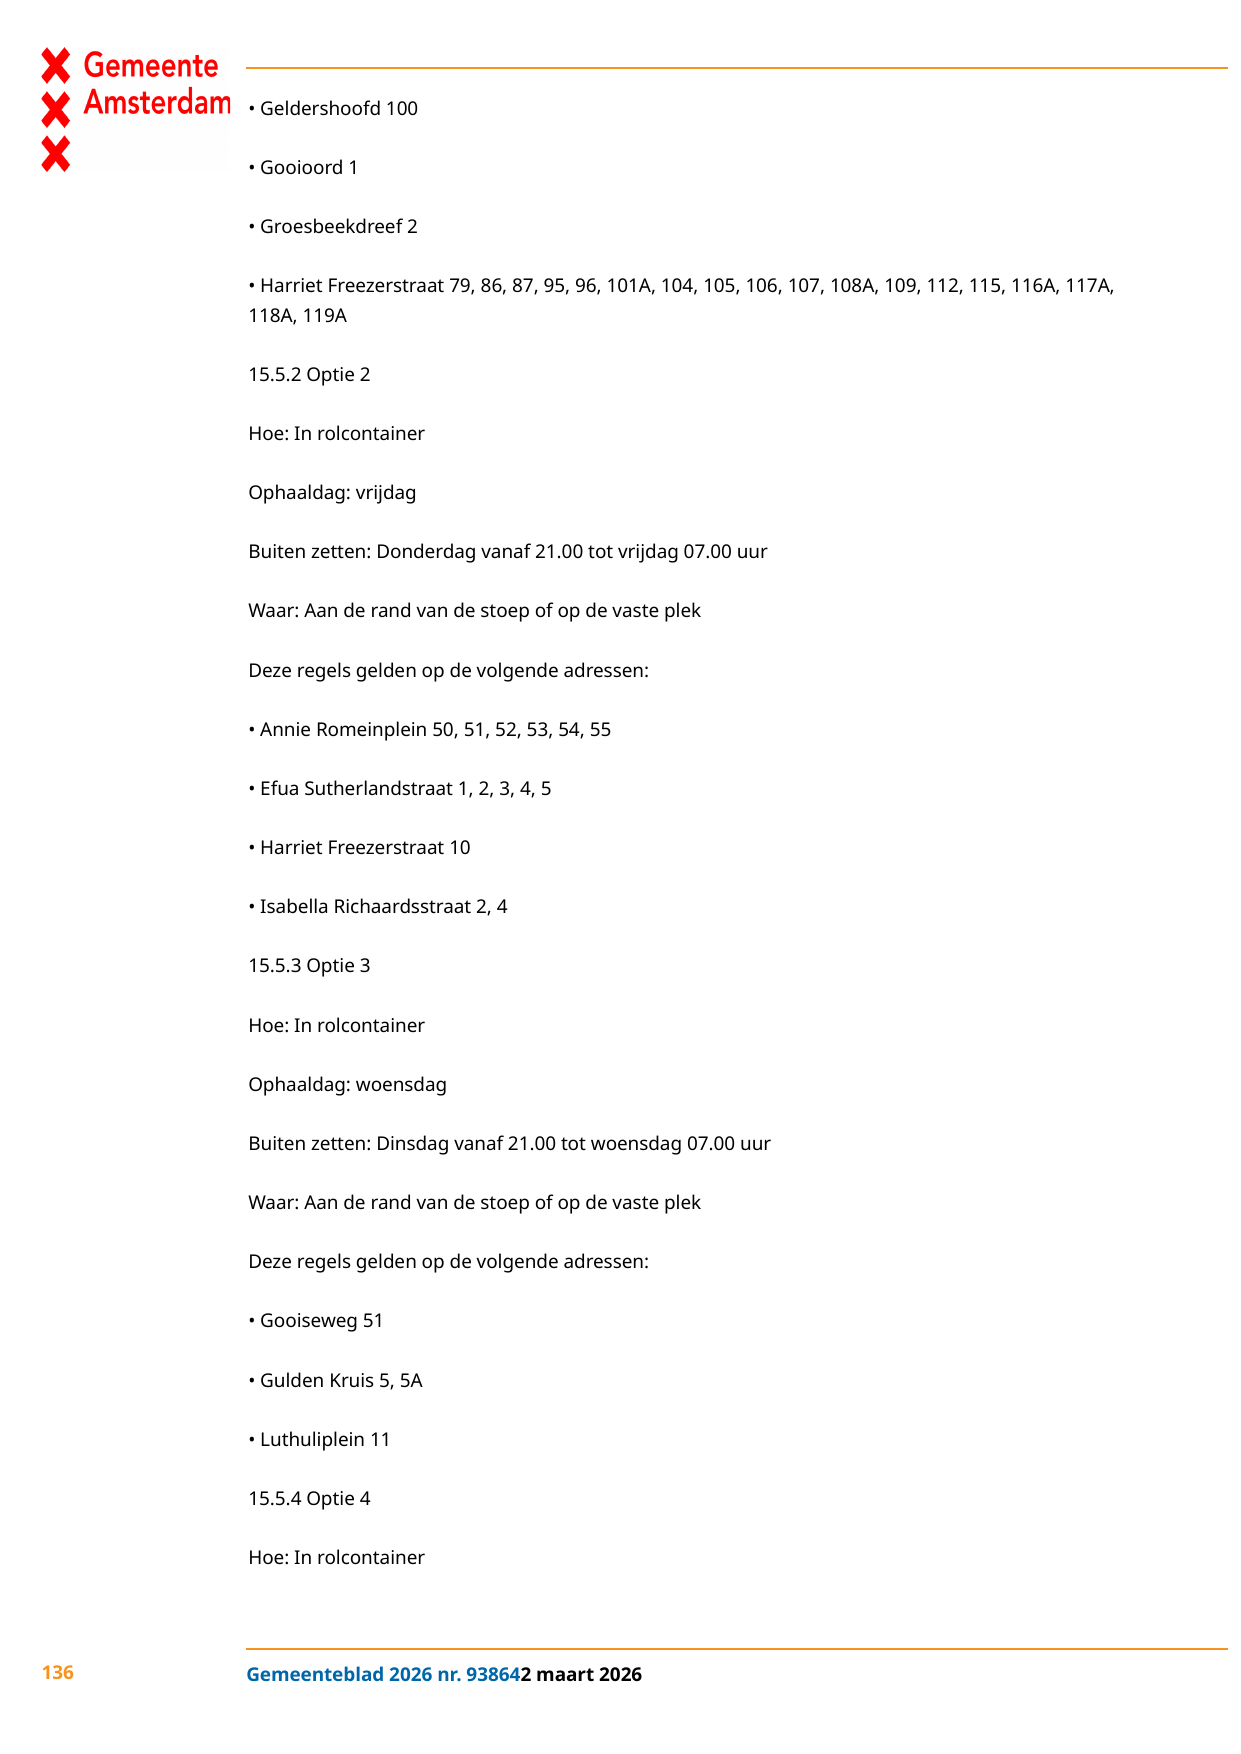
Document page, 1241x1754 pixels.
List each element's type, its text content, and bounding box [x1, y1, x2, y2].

text • Isabella Richaardsstraat 2, 4 [248, 893, 1152, 919]
text Deze regels gelden op de volgende adressen: [248, 1248, 1152, 1274]
text Waar: Aan de rand van de stoep of op de vaste plek [248, 1189, 1152, 1215]
text Buiten zetten: Donderdag vanaf 21.00 tot vrijdag 07.00 uur [248, 538, 1152, 564]
text Ophaaldag: woensdag [248, 1071, 1152, 1097]
text Hoe: In rolcontainer [248, 1544, 1152, 1570]
text Hoe: In rolcontainer [248, 420, 1152, 446]
text • Gooioord 1 [248, 154, 1152, 180]
text • Harriet Freezerstraat 10 [248, 834, 1152, 860]
text Ophaaldag: vrijdag [248, 479, 1152, 505]
text • Geldershoofd 100 [248, 95, 1152, 121]
text • Gulden Kruis 5, 5A [248, 1367, 1152, 1393]
text 15.5.4 Optie 4 [248, 1485, 1152, 1511]
text Buiten zetten: Dinsdag vanaf 21.00 tot woensdag 07.00 uur [248, 1130, 1152, 1156]
text • Groesbeekdreef 2 [248, 213, 1152, 239]
text • Annie Romeinplein 50, 51, 52, 53, 54, 55 [248, 716, 1152, 742]
text • Harriet Freezerstraat 79, 86, 87, 95, 96, 101A, 104, 105, 106, 107, 108A, 109, 112, 115, 116A, 117A, 118A, 119A [248, 272, 1152, 328]
text • Luthuliplein 11 [248, 1426, 1152, 1452]
text Deze regels gelden op de volgende adressen: [248, 657, 1152, 683]
text 15.5.2 Optie 2 [248, 361, 1152, 387]
text Waar: Aan de rand van de stoep of op de vaste plek [248, 598, 1152, 623]
text • Efua Sutherlandstraat 1, 2, 3, 4, 5 [248, 775, 1152, 801]
text • Gooiseweg 51 [248, 1308, 1152, 1333]
text Hoe: In rolcontainer [248, 1012, 1152, 1038]
picture [41, 47, 231, 172]
text 15.5.3 Optie 3 [248, 953, 1152, 978]
